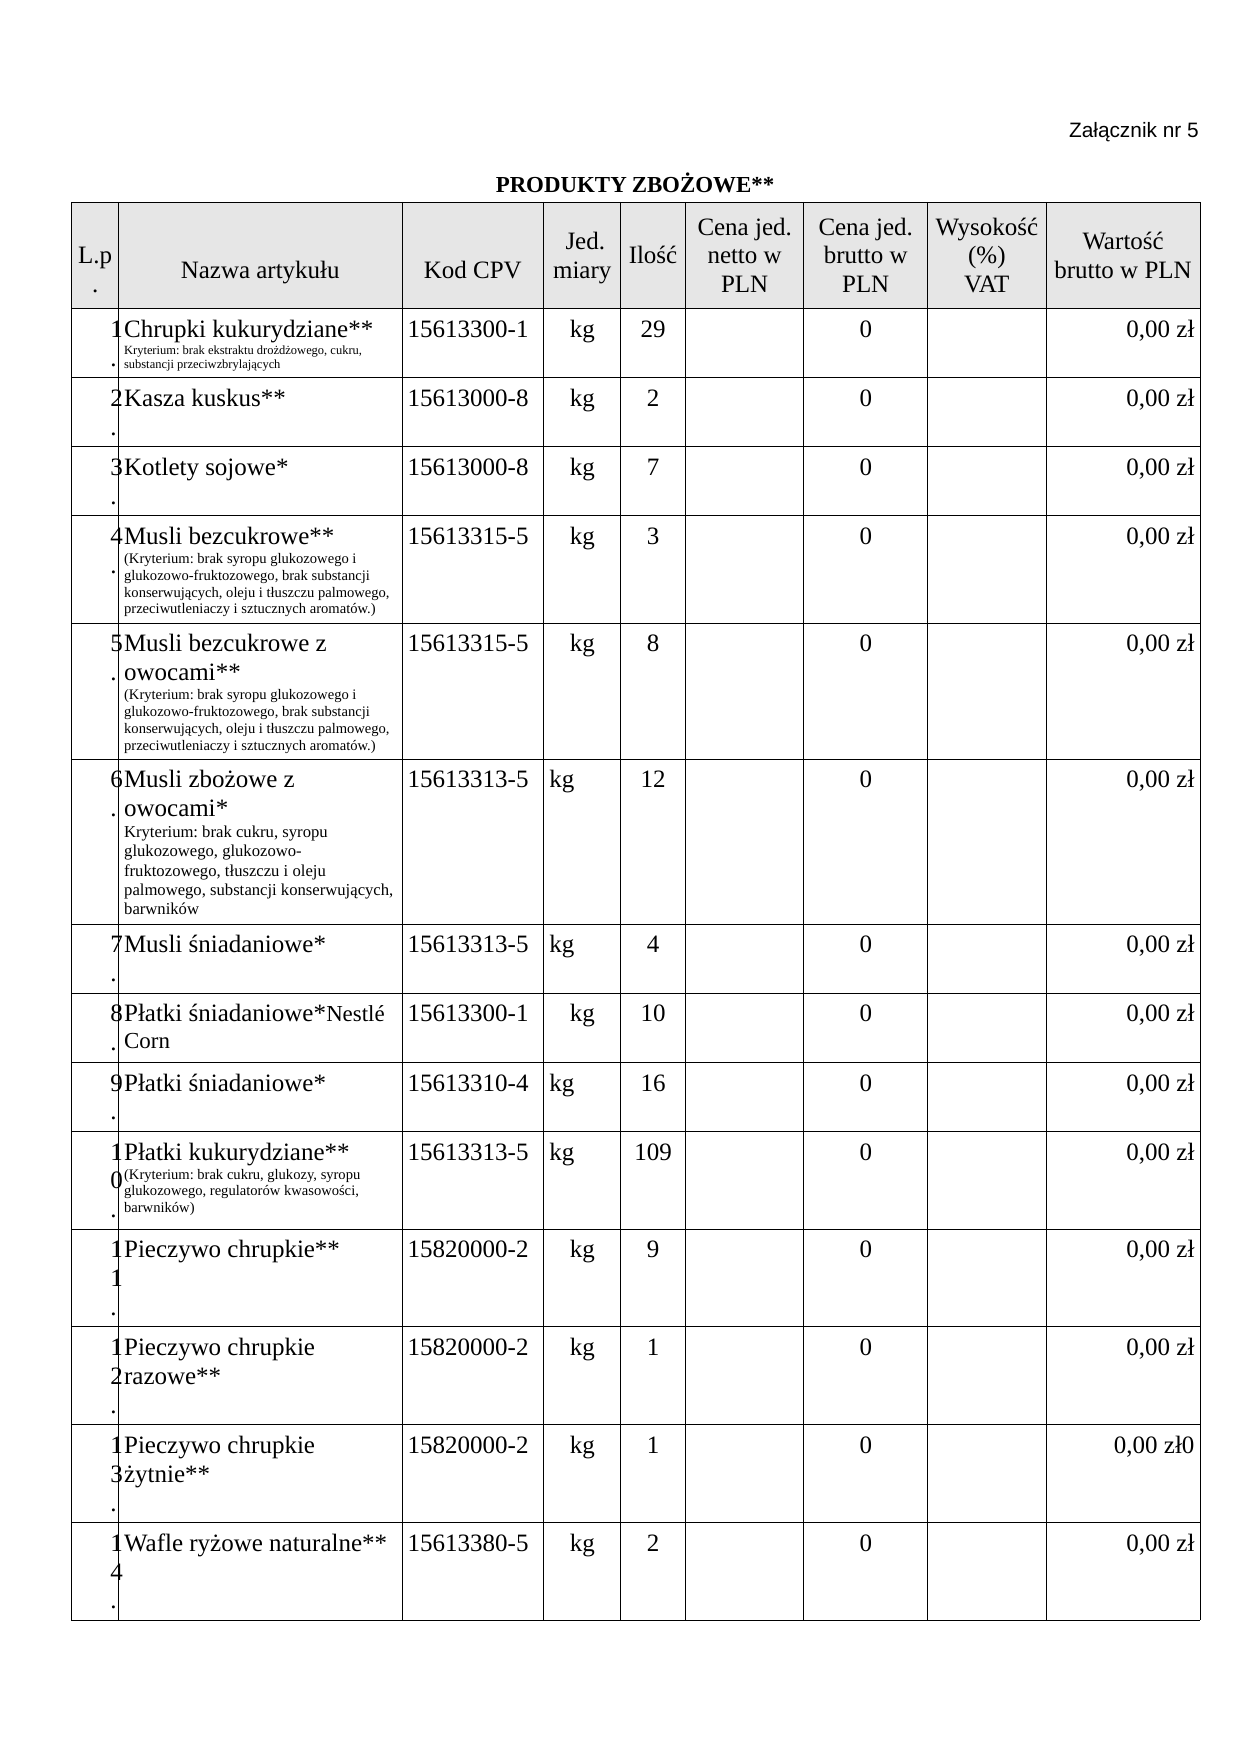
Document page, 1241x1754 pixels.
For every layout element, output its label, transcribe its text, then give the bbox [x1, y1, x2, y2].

table_cell [113, 772, 118, 786]
table_cell [72, 447, 118, 515]
table_cell 15613313-5 [403, 1132, 543, 1229]
table_cell 0 [804, 309, 927, 377]
table_cell 7 [621, 447, 685, 515]
table_cell 0,00 zł [1047, 447, 1200, 515]
table_cell Musli bezcukrowe z owocami** (Kryterium: brak syropu glukozowego i glukozowo-fruktozowego, brak substancji konserwujących, oleju i tłuszczu palmowego, przeciwutleniaczy i sztucznych aromatów.) [119, 624, 402, 759]
table_cell [72, 1230, 118, 1326]
text PRODUKTY ZBOŻOWE** [71, 172, 1198, 198]
table_cell [686, 516, 803, 623]
table_cell [928, 994, 1046, 1062]
table_cell [928, 1523, 1046, 1620]
table_cell kg [544, 447, 620, 515]
table_cell [686, 309, 803, 377]
table_cell 29 [621, 309, 685, 377]
table_cell 8 [621, 624, 685, 759]
table_cell Musli śniadaniowe* [119, 925, 402, 993]
table_cell [72, 1425, 118, 1522]
table_cell kg [544, 1425, 620, 1522]
table_cell [72, 1132, 118, 1229]
table_cell 12 [621, 760, 685, 924]
table_cell [928, 624, 1046, 759]
table_cell 15613380-5 [403, 1523, 543, 1620]
table_cell Musli zbożowe z owocami* Kryterium: brak cukru, syropu glukozowego, glukozowo-fruktozowego, tłuszczu i oleju palmowego, substancji konserwujących, barwników [119, 760, 402, 924]
table_cell [928, 1132, 1046, 1229]
table_cell [928, 1425, 1046, 1522]
table_cell [72, 1523, 118, 1620]
table_cell kg [544, 1523, 620, 1620]
table_cell 0 [804, 760, 927, 924]
table_cell 0 [804, 1063, 927, 1131]
table_cell Kasza kuskus** [119, 378, 402, 446]
table_cell [72, 624, 118, 759]
table_cell [928, 1327, 1046, 1424]
table_cell 15613310-4 [403, 1063, 543, 1131]
table_cell kg [544, 1230, 620, 1326]
table_cell [686, 1230, 803, 1326]
table_cell 3 [621, 516, 685, 623]
table_cell [72, 1327, 118, 1424]
table_cell kg [544, 624, 620, 759]
table_cell [686, 1523, 803, 1620]
table_cell 1 [621, 1327, 685, 1424]
table_cell 2 [621, 378, 685, 446]
table_cell 0 [804, 378, 927, 446]
table_cell Chrupki kukurydziane** Kryterium: brak ekstraktu drożdżowego, cukru, substancji przeciwzbrylających [119, 309, 402, 377]
table_cell 0,00 zł [1047, 994, 1200, 1062]
table_cell 0 [804, 994, 927, 1062]
table_cell 0,00 zł [1047, 1132, 1200, 1229]
table_cell 15820000-2 [403, 1230, 543, 1326]
table_cell Płatki śniadaniowe* [119, 1063, 402, 1131]
table_cell kg [544, 760, 620, 924]
table_cell 15613000-8 [403, 378, 543, 446]
table_cell kg [544, 1132, 620, 1229]
table_header Wysokość (%) VAT [928, 203, 1046, 308]
table_cell Płatki śniadaniowe*Nestlé Corn [119, 994, 402, 1062]
table_cell [686, 925, 803, 993]
table_cell 0 [804, 1230, 927, 1326]
table_cell 0 [804, 1132, 927, 1229]
table_cell [928, 516, 1046, 623]
table_cell [686, 1132, 803, 1229]
table_cell 0 [804, 447, 927, 515]
table_header Ilość [621, 203, 685, 308]
table_cell [686, 760, 803, 924]
table_header Cena jed. brutto w PLN [804, 203, 927, 308]
table_header Kod CPV [403, 203, 543, 308]
table_cell Pieczywo chrupkie żytnie** [119, 1425, 402, 1522]
table_cell kg [544, 309, 620, 377]
table_cell [928, 447, 1046, 515]
table_cell [72, 760, 118, 924]
table_cell 10 [621, 994, 685, 1062]
table_cell Wafle ryżowe naturalne** [119, 1523, 402, 1620]
table_cell 0,00 zł [1047, 1327, 1200, 1424]
table_cell [686, 624, 803, 759]
table_cell 0,00 zł [1047, 1230, 1200, 1326]
table_cell 15820000-2 [403, 1425, 543, 1522]
table_cell Płatki kukurydziane** (Kryterium: brak cukru, glukozy, syropu glukozowego, regulatorów kwasowości, barwników) [119, 1132, 402, 1229]
table_cell 9 [621, 1230, 685, 1326]
table_cell 0 [804, 1327, 927, 1424]
table_cell 0,00 zł [1047, 378, 1200, 446]
table_cell [686, 1063, 803, 1131]
table_cell 15613315-5 [403, 624, 543, 759]
table_cell Kotlety sojowe* [119, 447, 402, 515]
table_cell 0,00 zł [1047, 309, 1200, 377]
table_cell 15613000-8 [403, 447, 543, 515]
table_cell [72, 309, 118, 377]
table_cell kg [544, 378, 620, 446]
table_cell 16 [621, 1063, 685, 1131]
table_cell 0,00 zł [1047, 516, 1200, 623]
table_cell 15613313-5 [403, 760, 543, 924]
table_header Wartość brutto w PLN [1047, 203, 1200, 308]
table_header Jed. miary [544, 203, 620, 308]
table_cell Musli bezcukrowe** (Kryterium: brak syropu glukozowego i glukozowo-fruktozowego, brak substancji konserwujących, oleju i tłuszczu palmowego, przeciwutleniaczy i sztucznych aromatów.) [119, 516, 402, 623]
table_cell 0,00 zł [1047, 925, 1200, 993]
table_cell [72, 1063, 118, 1131]
table_cell [686, 994, 803, 1062]
table_cell 2 [621, 1523, 685, 1620]
table_header Cena jed. netto w PLN [686, 203, 803, 308]
table_cell [686, 447, 803, 515]
table_cell 0 [804, 624, 927, 759]
table_cell 15613315-5 [403, 516, 543, 623]
table_cell 0 [804, 1425, 927, 1522]
table_cell [928, 1230, 1046, 1326]
table_cell [686, 378, 803, 446]
table_cell kg [544, 925, 620, 993]
table_header L.p. [72, 203, 118, 308]
table_cell kg [544, 516, 620, 623]
table_cell [72, 378, 118, 446]
table_cell Pieczywo chrupkie razowe** [119, 1327, 402, 1424]
table_cell 0,00 zł [1047, 624, 1200, 759]
table_cell [928, 378, 1046, 446]
table_cell kg [544, 994, 620, 1062]
table_cell 15613300-1 [403, 309, 543, 377]
table_cell 0 [804, 1523, 927, 1620]
table_cell Pieczywo chrupkie** [119, 1230, 402, 1326]
table_cell 0 [804, 516, 927, 623]
table_cell 15820000-2 [403, 1327, 543, 1424]
table_cell [686, 1327, 803, 1424]
table_cell 15613313-5 [403, 925, 543, 993]
table_cell 0 [804, 925, 927, 993]
table_cell 0,00 zł [1047, 1523, 1200, 1620]
table_cell [928, 1063, 1046, 1131]
table_cell kg [544, 1063, 620, 1131]
table_cell 1 [621, 1425, 685, 1522]
table_cell [928, 925, 1046, 993]
table_cell [72, 994, 118, 1062]
table_cell kg [544, 1327, 620, 1424]
table_cell [928, 760, 1046, 924]
table_cell 0,00 zł0 [1047, 1425, 1200, 1522]
table_cell 15613300-1 [403, 994, 543, 1062]
table_cell 109 [621, 1132, 685, 1229]
table_cell 0,00 zł [1047, 1063, 1200, 1131]
table_cell [72, 925, 118, 993]
table_cell [928, 309, 1046, 377]
table_cell 4 [621, 925, 685, 993]
table_cell [686, 1425, 803, 1522]
table_cell 0,00 zł [1047, 760, 1200, 924]
table_cell [72, 516, 118, 623]
table_header Nazwa artykułu [119, 203, 402, 308]
